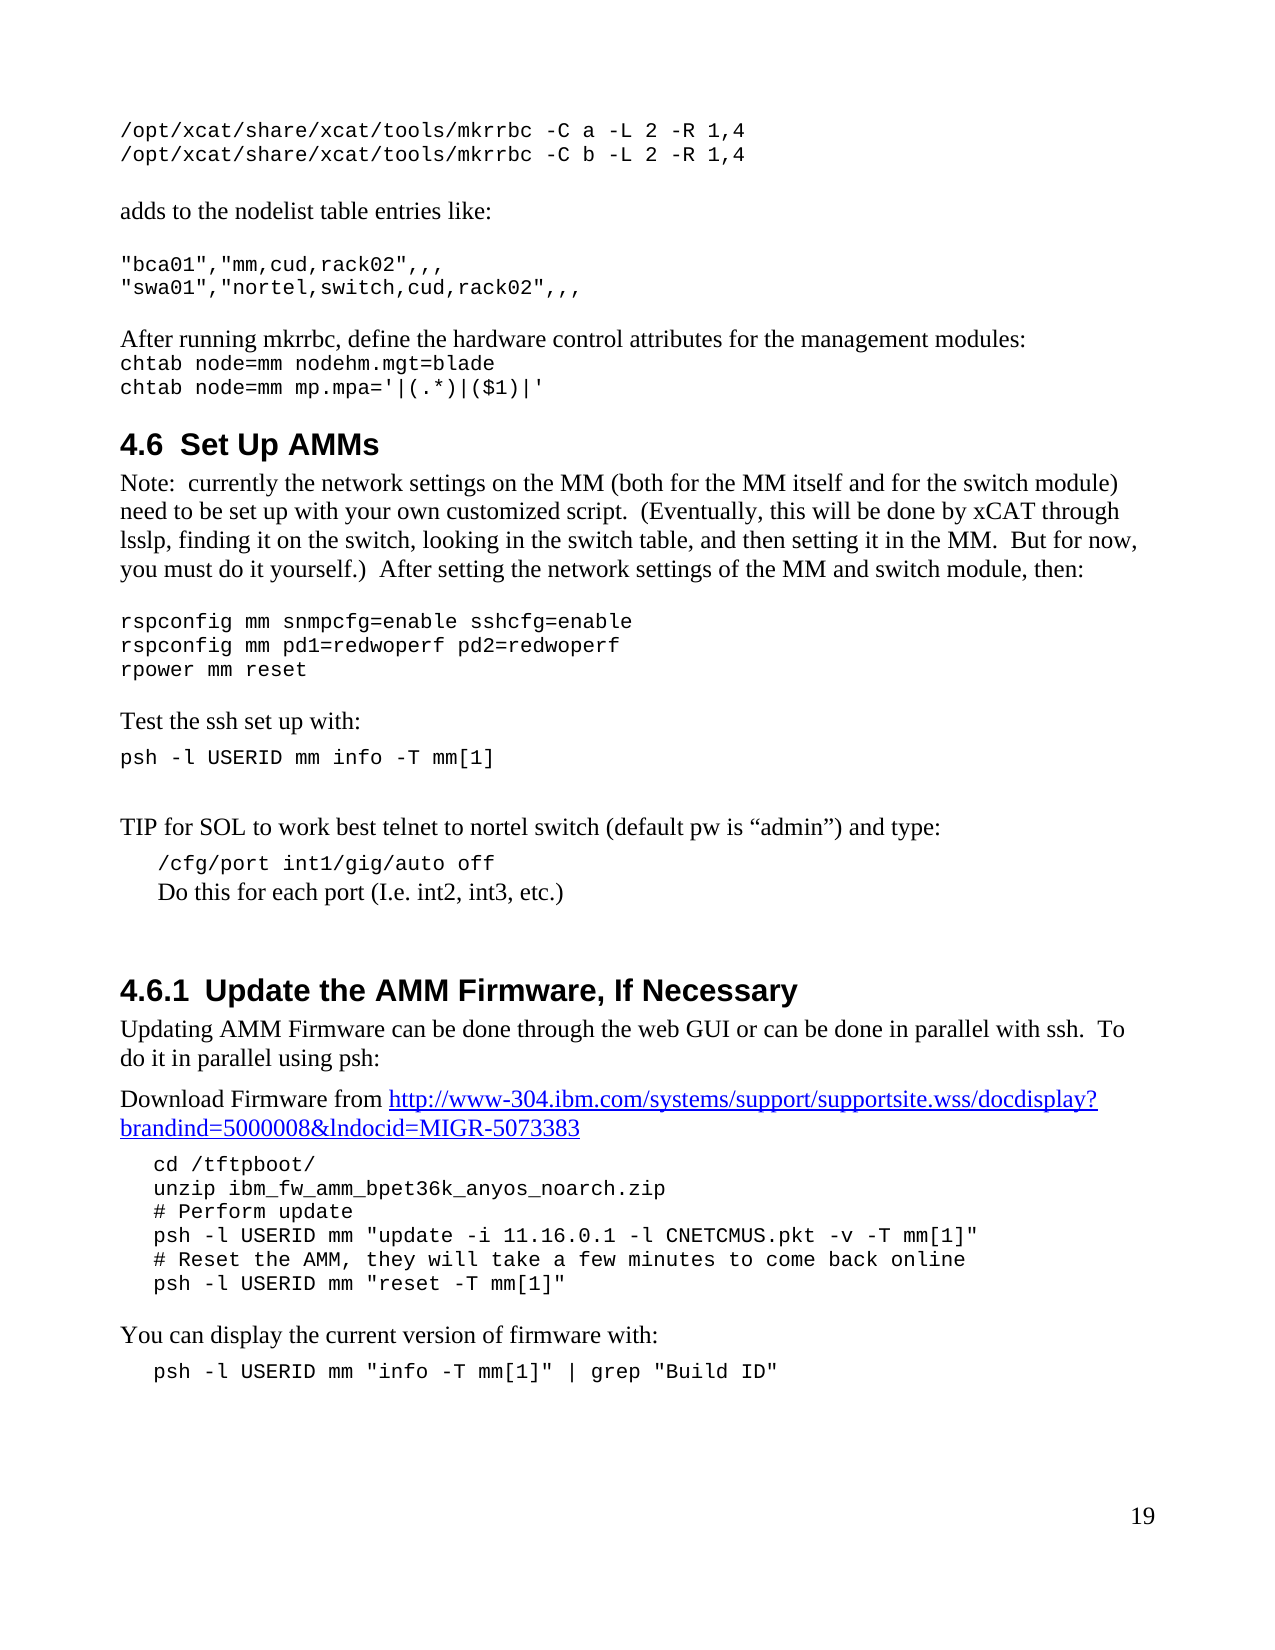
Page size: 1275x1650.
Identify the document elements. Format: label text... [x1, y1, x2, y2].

text adds to the nodelist table entries like: [120, 196, 1155, 225]
text /opt/xcat/share/xcat/tools/mkrrbc -C a -L 2 -R 1,4 [120, 120, 1155, 144]
text rspconfig mm pd1=redwoperf pd2=redwoperf [120, 635, 1155, 659]
text # Reset the AMM, they will take a few minutes to come back online [120, 1249, 1155, 1272]
text Do this for each port (I.e. int2, int3, etc.) [157, 877, 1155, 906]
subtitle Update the AMM Firmware, If Necessary [120, 972, 1155, 1008]
text psh -l USERID mm info -T mm[1] [120, 747, 1155, 771]
text "swa01","nortel,switch,cud,rack02",,, [120, 277, 1155, 301]
text rspconfig mm snmpcfg=enable sshcfg=enable [120, 611, 1155, 635]
text Note: currently the network settings on the MM (both for the MM itself and for the switch module) need to be set up with your own customized script. (Eventually, this will be done by xCAT through lsslp, finding it on the switch, looking in the switch table, and then setting it in the MM. But for now, you must do it yourself.) After setting the network settings of the MM and switch module, then: [120, 468, 1155, 583]
text # Perform update [120, 1202, 1155, 1225]
text "bca01","mm,cud,rack02",,, [120, 253, 1155, 277]
text unzip ibm_fw_amm_bpet36k_anyos_noarch.zip [120, 1178, 1155, 1202]
text /cfg/port int1/gig/auto off [157, 853, 1155, 877]
text psh -l USERID mm "info -T mm[1]" | grep "Build ID" [120, 1361, 1155, 1385]
text chtab node=mm mp.mpa='|(.*)|($1)|' [120, 377, 1155, 401]
text rpower mm reset [120, 659, 1155, 682]
text chtab node=mm nodehm.mgt=blade [120, 353, 1155, 377]
text Download Firmware from http://www-304.ibm.com/systems/support/supportsite.wss/docdisplay?brandind=5000008&lndocid=MIGR-5073383 [120, 1084, 1155, 1142]
text TIP for SOL to work best telnet to nortel switch (default pw is “admin”) and type: [120, 812, 1155, 841]
text After running mkrrbc, define the hardware control attributes for the management modules: [120, 324, 1155, 353]
text Test the ssh set up with: [120, 706, 1155, 735]
text psh -l USERID mm "update -i 11.16.0.1 -l CNETCMUS.pkt -v -T mm[1]" [120, 1225, 1155, 1249]
text cd /tftpboot/ [120, 1154, 1155, 1178]
text You can display the current version of firmware with: [120, 1320, 1155, 1348]
text /opt/xcat/share/xcat/tools/mkrrbc -C b -L 2 -R 1,4 [120, 144, 1155, 167]
subtitle Set Up AMMs [120, 426, 1155, 461]
text psh -l USERID mm "reset -T mm[1]" [120, 1272, 1155, 1296]
text Updating AMM Firmware can be done through the web GUI or can be done in parallel with ssh. To do it in parallel using psh: [120, 1014, 1155, 1072]
